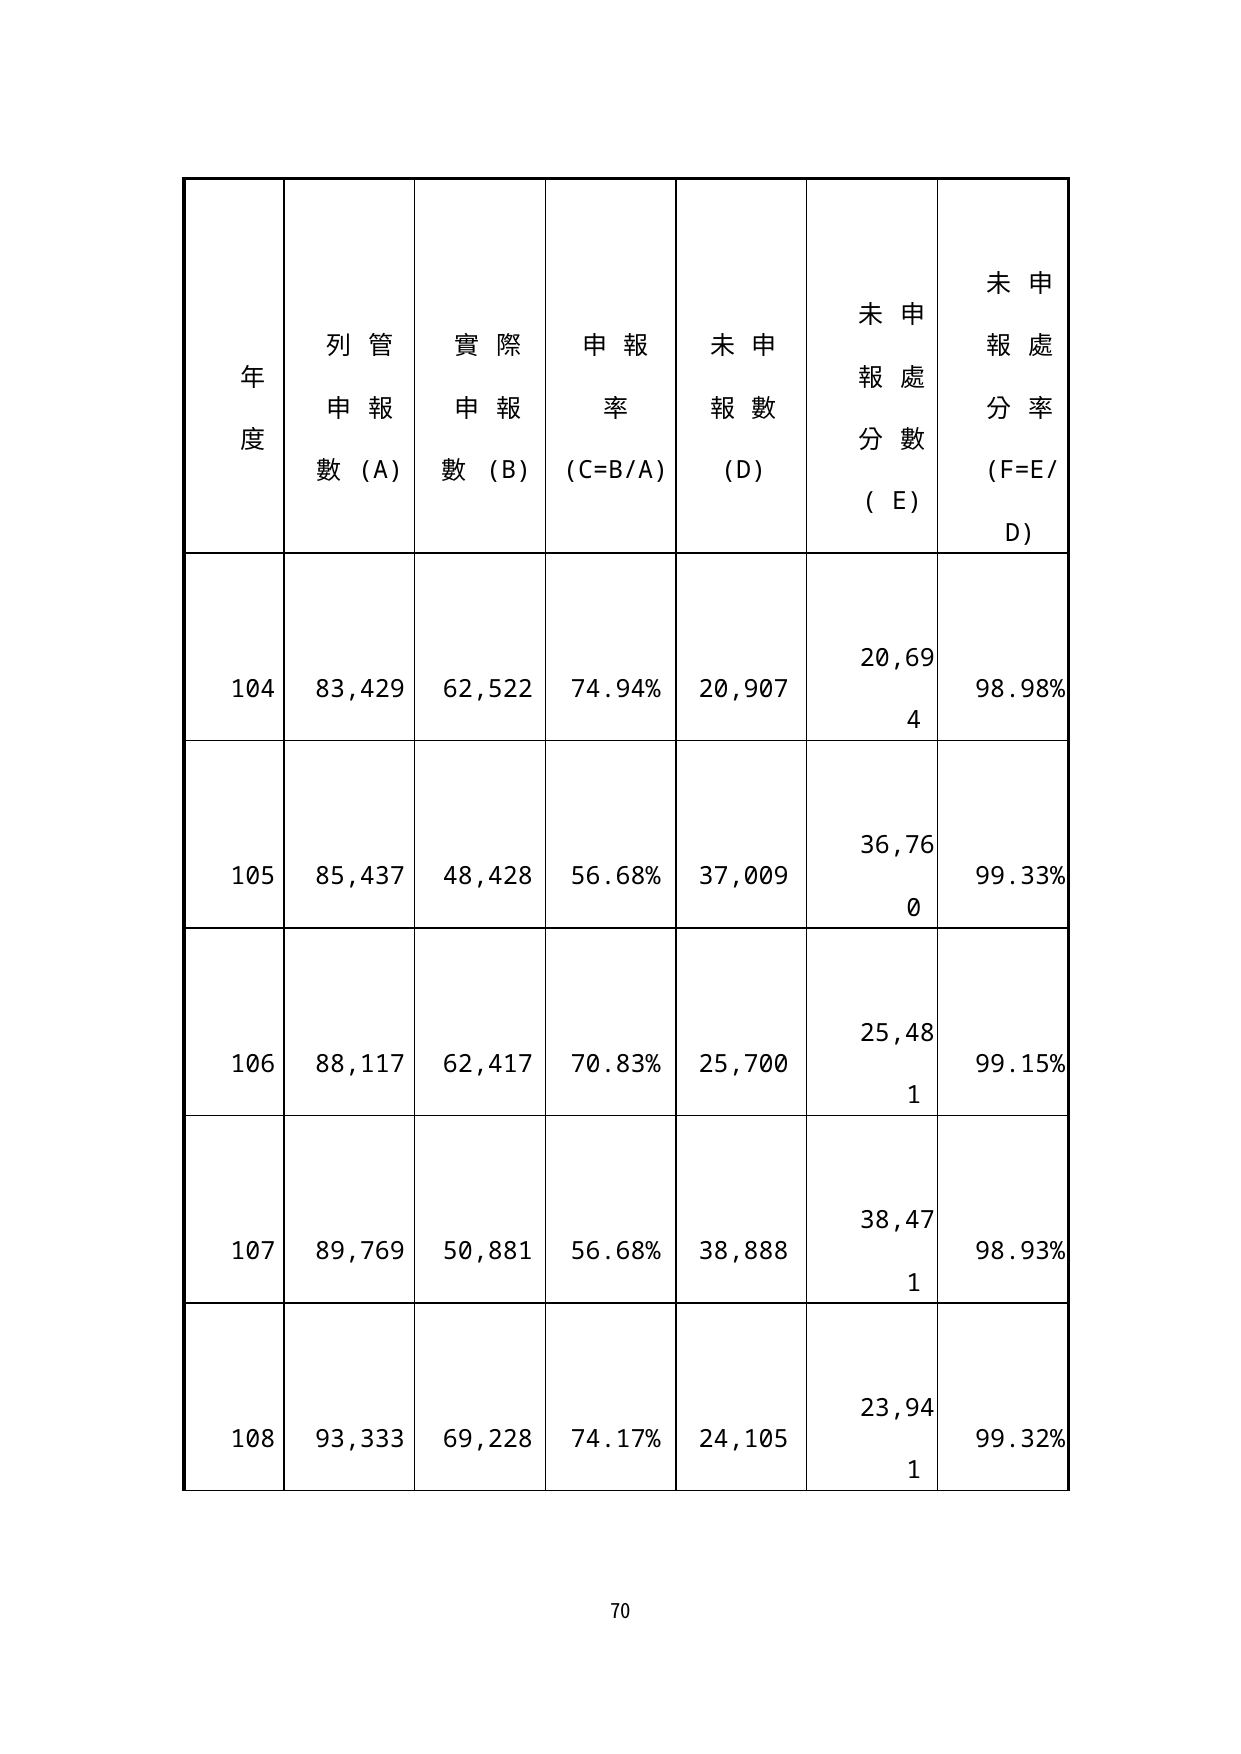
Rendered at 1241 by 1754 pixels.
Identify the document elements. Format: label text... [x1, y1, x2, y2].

table_header 年度 [186, 180, 283, 552]
table_cell 36,760 [807, 741, 937, 927]
table_cell 69,228 [415, 1304, 545, 1490]
table_cell 70.83% [546, 929, 675, 1115]
table_cell 50,881 [415, 1116, 545, 1302]
table_cell 108 [186, 1304, 283, 1490]
table_cell 48,428 [415, 741, 545, 927]
table_cell 99.33% [938, 741, 1067, 927]
table_cell 56.68% [546, 741, 675, 927]
table_cell 106 [186, 929, 283, 1115]
table_header 列管申報數(A) [285, 180, 414, 552]
table_cell 98.93% [938, 1116, 1067, 1302]
table_cell 62,522 [415, 554, 545, 740]
table_cell 74.17% [546, 1304, 675, 1490]
table_header 申報率(C=B/A) [546, 180, 675, 552]
table_cell 20,907 [677, 554, 806, 740]
table_cell 99.15% [938, 929, 1067, 1115]
table_header 實際申報數(B) [415, 180, 545, 552]
table_cell 93,333 [285, 1304, 414, 1490]
table_cell 38,471 [807, 1116, 937, 1302]
table_cell 74.94% [546, 554, 675, 740]
table_cell 23,941 [807, 1304, 937, 1490]
table_cell 37,009 [677, 741, 806, 927]
table_cell 98.98% [938, 554, 1067, 740]
table_cell 20,694 [807, 554, 937, 740]
table_header 未申報數 (D) [677, 180, 806, 552]
table_cell 105 [186, 741, 283, 927]
table_cell 85,437 [285, 741, 414, 927]
table_header 未申報處分率(F=E/D) [938, 180, 1067, 552]
table_cell 24,105 [677, 1304, 806, 1490]
table_cell 83,429 [285, 554, 414, 740]
table_cell 25,481 [807, 929, 937, 1115]
table_cell 99.32% [938, 1304, 1067, 1490]
table_cell 56.68% [546, 1116, 675, 1302]
table_cell 88,117 [285, 929, 414, 1115]
table_cell 62,417 [415, 929, 545, 1115]
table_cell 89,769 [285, 1116, 414, 1302]
table_cell 107 [186, 1116, 283, 1302]
table_cell 25,700 [677, 929, 806, 1115]
table_cell 104 [186, 554, 283, 740]
table_cell 38,888 [677, 1116, 806, 1302]
table_header 未申報處分數( E) [807, 180, 937, 552]
